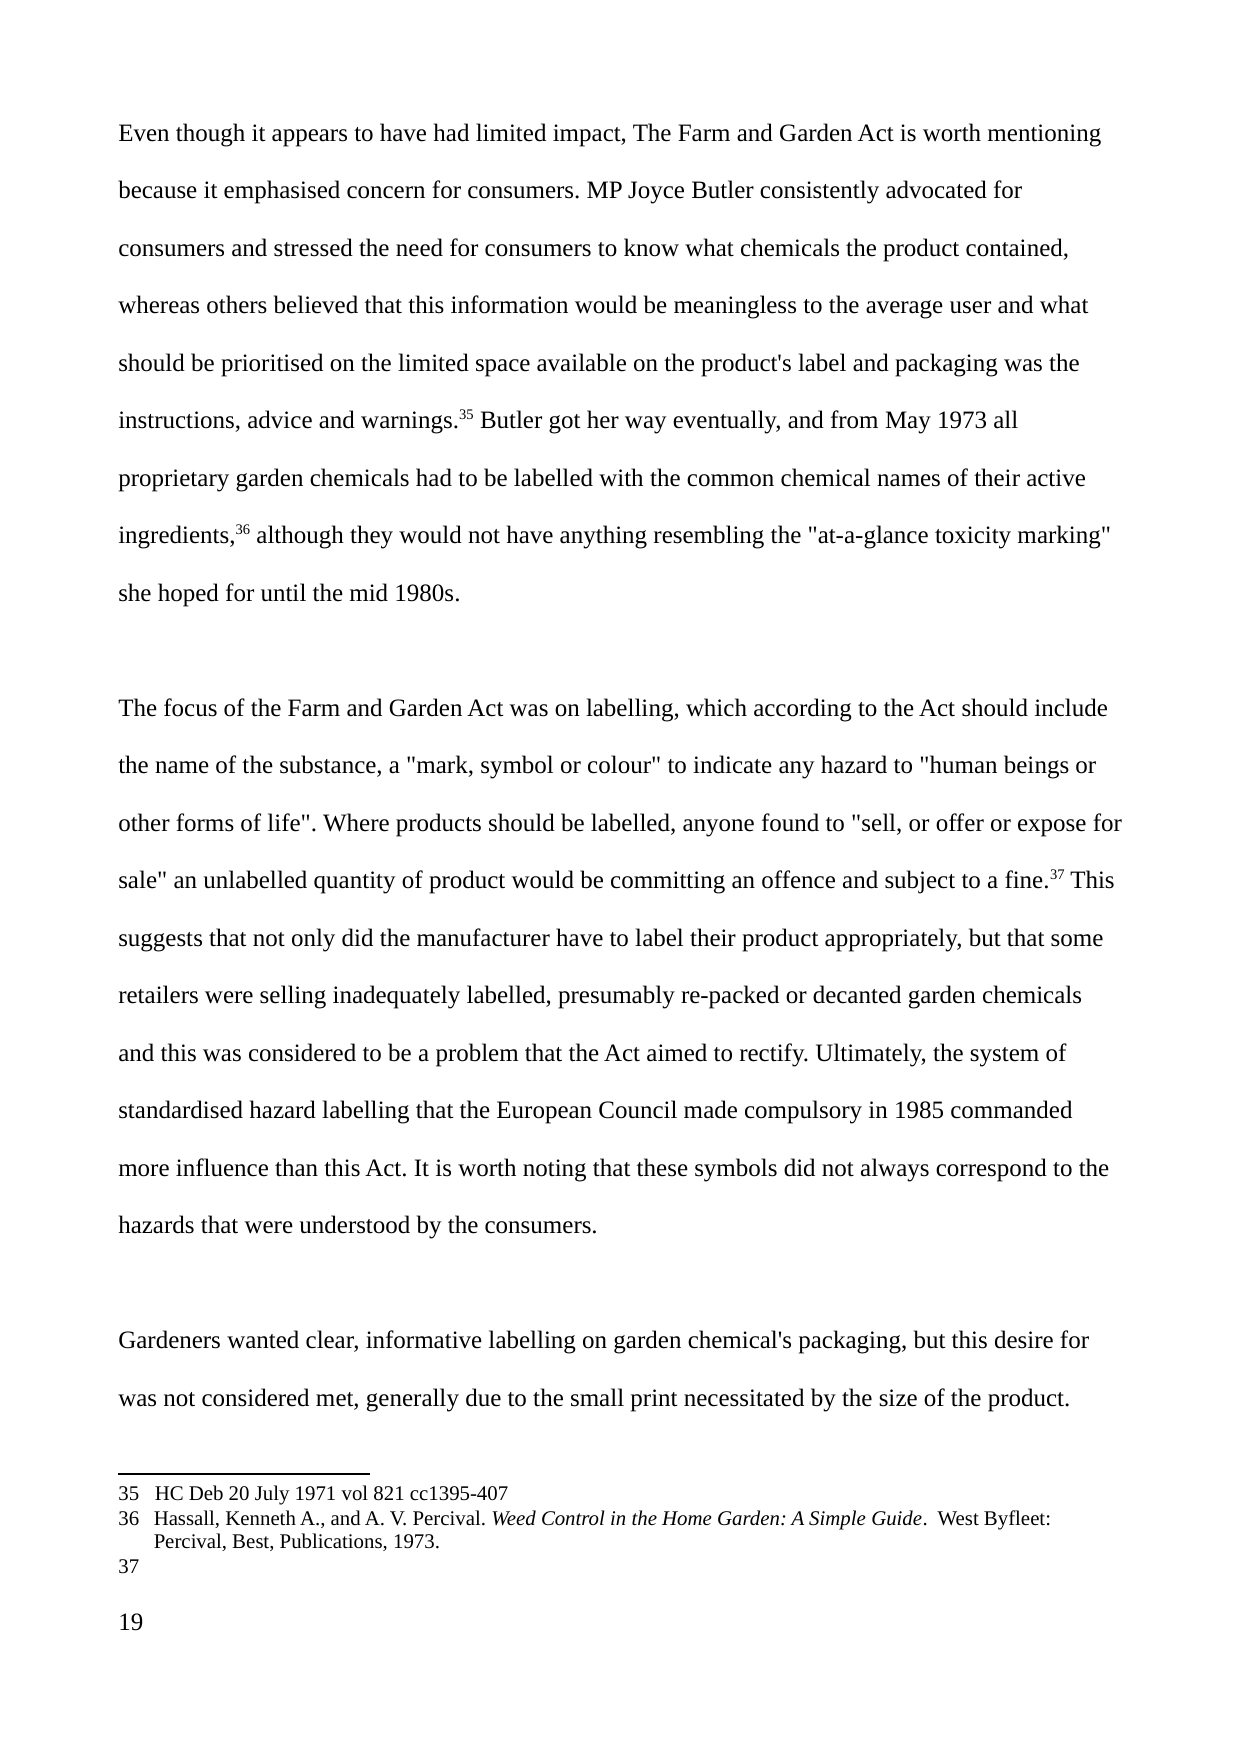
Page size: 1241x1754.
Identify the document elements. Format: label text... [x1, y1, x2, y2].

text Gardeners wanted clear, informative labelling on garden chemical's packaging, but this desire for was not considered met, generally due to the small print necessitated by the size of the product. [118, 1326, 1122, 1412]
text Even though it appears to have had limited impact, The Farm and Garden Act is worth mentioning because it emphasised concern for consumers. MP Joyce Butler consistently advocated for consumers and stressed the need for consumers to know what chemicals the product contained, whereas others believed that this information would be meaningless to the average user and what should be prioritised on the limited space available on the product's label and packaging was the instructions, advice and warnings. Butler got her way eventually, and from May 1973 all proprietary garden chemicals had to be labelled with the common chemical names of their active ingredients, although they would not have anything resembling the "at-a-glance toxicity marking" she hoped for until the mid 1980s. [118, 118, 1122, 607]
text The focus of the Farm and Garden Act was on labelling, which according to the Act should include the name of the substance, a "mark, symbol or colour" to indicate any hazard to "human beings or other forms of life". Where products should be labelled, anyone found to "sell, or offer or expose for sale" an unlabelled quantity of product would be committing an offence and subject to a fine. This suggests that not only did the manufacturer have to label their product appropriately, but that some retailers were selling inadequately labelled, presumably re-packed or decanted garden chemicals and this was considered to be a problem that the Act aimed to rectify. Ultimately, the system of standardised hazard labelling that the European Council made compulsory in 1985 commanded more influence than this Act. It is worth noting that these symbols did not always correspond to the hazards that were understood by the consumers. [118, 693, 1122, 1239]
text HC Deb 20 July 1971 vol 821 cc1395-407 [118, 1479, 1122, 1505]
text Hassall, Kenneth A., and A. V. Percival. Weed Control in the Home Garden: A Simple Guide. West Byfleet: Percival, Best, Publications, 1973. [118, 1505, 1122, 1553]
